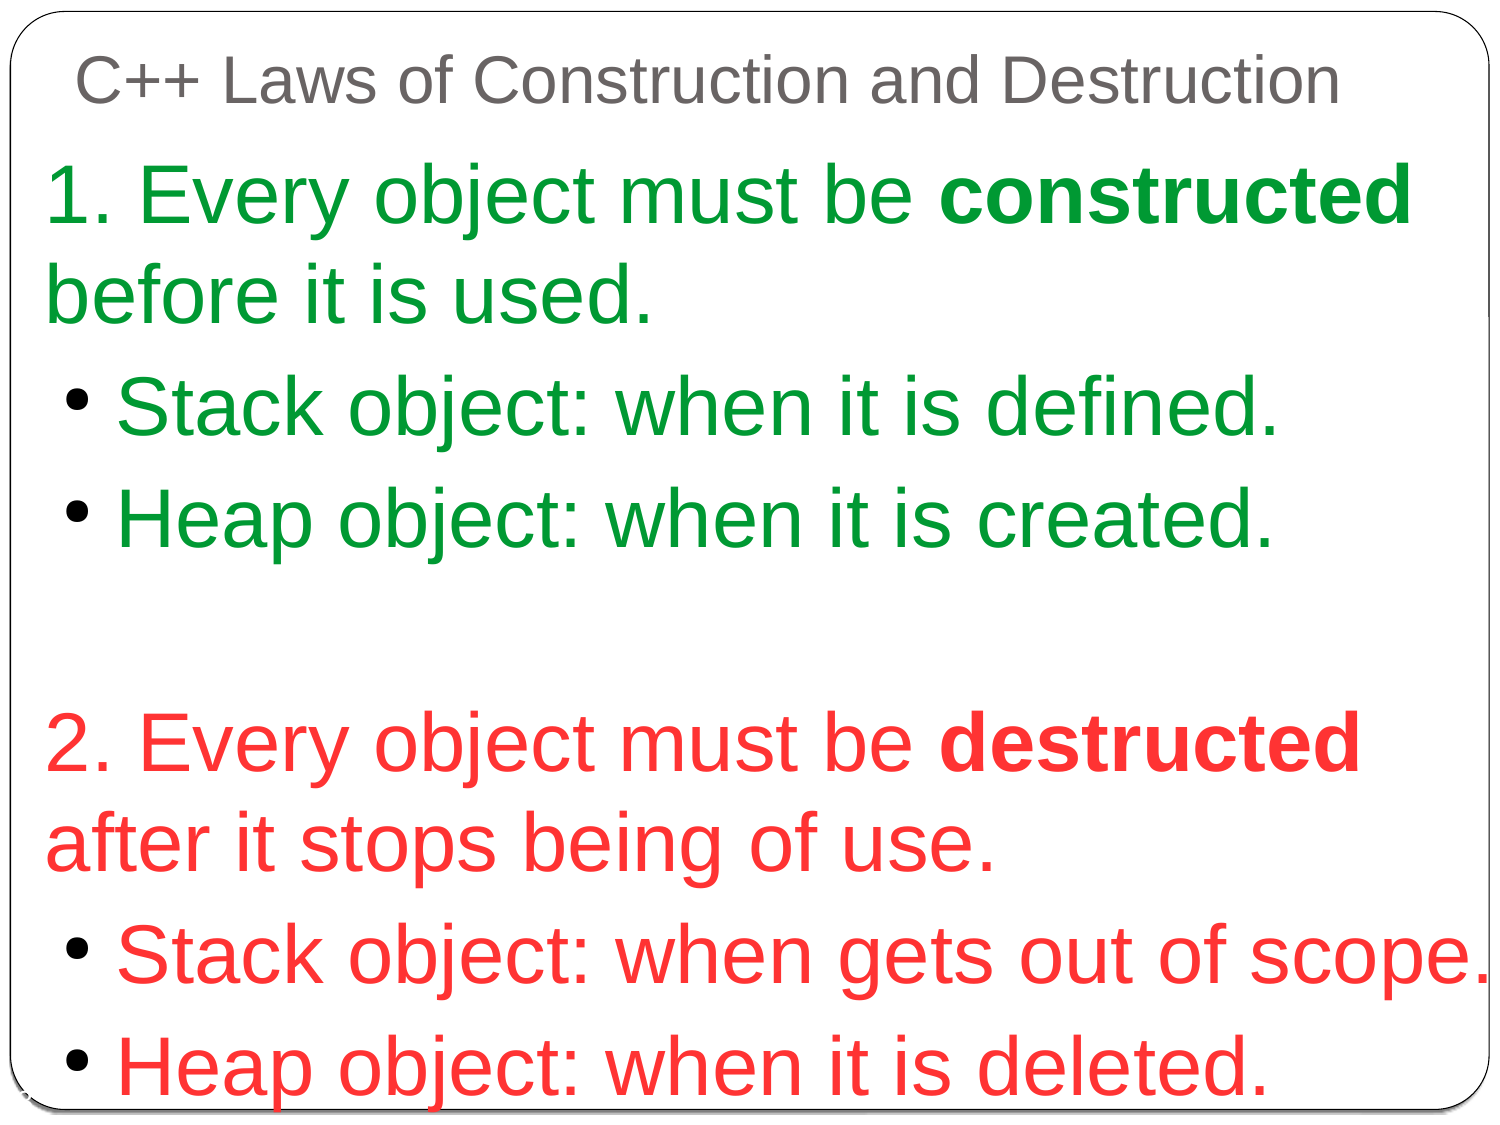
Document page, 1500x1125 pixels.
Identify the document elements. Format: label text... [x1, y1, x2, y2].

slide_number [0, 1074, 50, 1125]
list 1. Every object must be constructed before it is used. Stack object: when it is defined. Heap object: when it is created. 2. Every object must be destructed after it stops being of use. Stack object: when gets out of scope. Heap object: when it is deleted. [30, 132, 1500, 1096]
title C++ Laws of Construction and Destruction [60, 27, 1456, 132]
